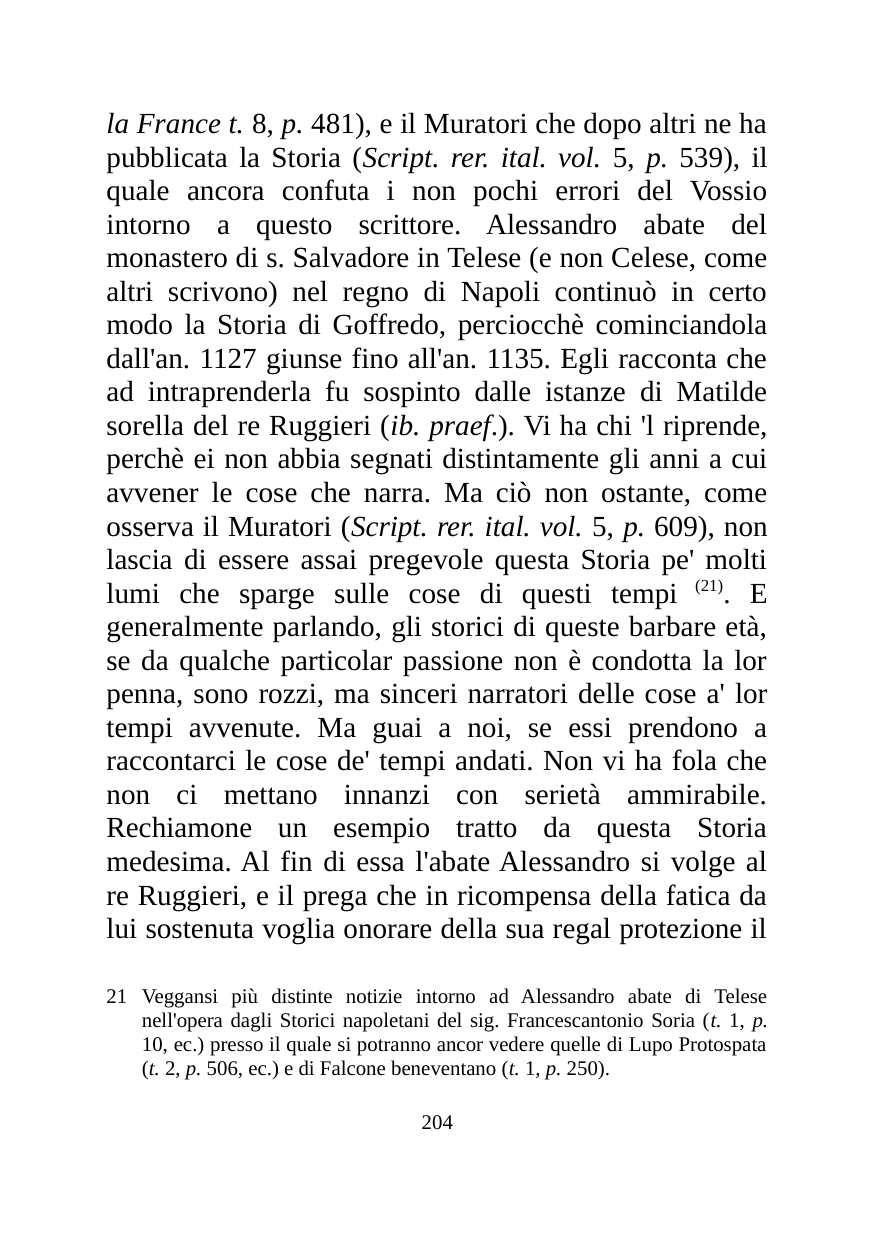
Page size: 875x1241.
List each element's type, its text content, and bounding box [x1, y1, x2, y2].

text la France t. 8, p. 481), e il Muratori che dopo altri ne ha pubblicata la Storia (Script. rer. ital. vol. 5, p. 539), il quale ancora confuta i non pochi errori del Vossio intorno a questo scrittore. Alessandro abate del monastero di s. Salvadore in Telese (e non Celese, come altri scrivono) nel regno di Napoli continuò in certo modo la Storia di Goffredo, perciocchè cominciandola dall'an. 1127 giunse fino all'an. 1135. Egli racconta che ad intraprenderla fu sospinto dalle istanze di Matilde sorella del re Ruggieri (ib. praef.). Vi ha chi 'l riprende, perchè ei non abbia segnati distintamente gli anni a cui avvener le cose che narra. Ma ciò non ostante, come osserva il Muratori (Script. rer. ital. vol. 5, p. 609), non lascia di essere assai pregevole questa Storia pe' molti lumi che sparge sulle cose di questi tempi (). E generalmente parlando, gli storici di queste barbare età, se da qualche particolar passione non è condotta la lor penna, sono rozzi, ma sinceri narratori delle cose a' lor tempi avvenute. Ma guai a noi, se essi prendono a raccontarci le cose de' tempi andati. Non vi ha fola che non ci mettano innanzi con serietà ammirabile. Rechiamone un esempio tratto da questa Storia medesima. Al fin di essa l'abate Alessandro si volge al re Ruggieri, e il prega che in ricompensa della fatica da lui sostenuta voglia onorare della sua regal protezione il [106, 106, 768, 945]
text Veggansi più distinte notizie intorno ad Alessandro abate di Telese nell'opera dagli Storici napoletani del sig. Francescantonio Soria (t. 1, p. 10, ec.) presso il quale si potranno ancor vedere quelle di Lupo Protospata (t. 2, p. 506, ec.) e di Falcone beneventano (t. 1, p. 250). [106, 984, 768, 1080]
